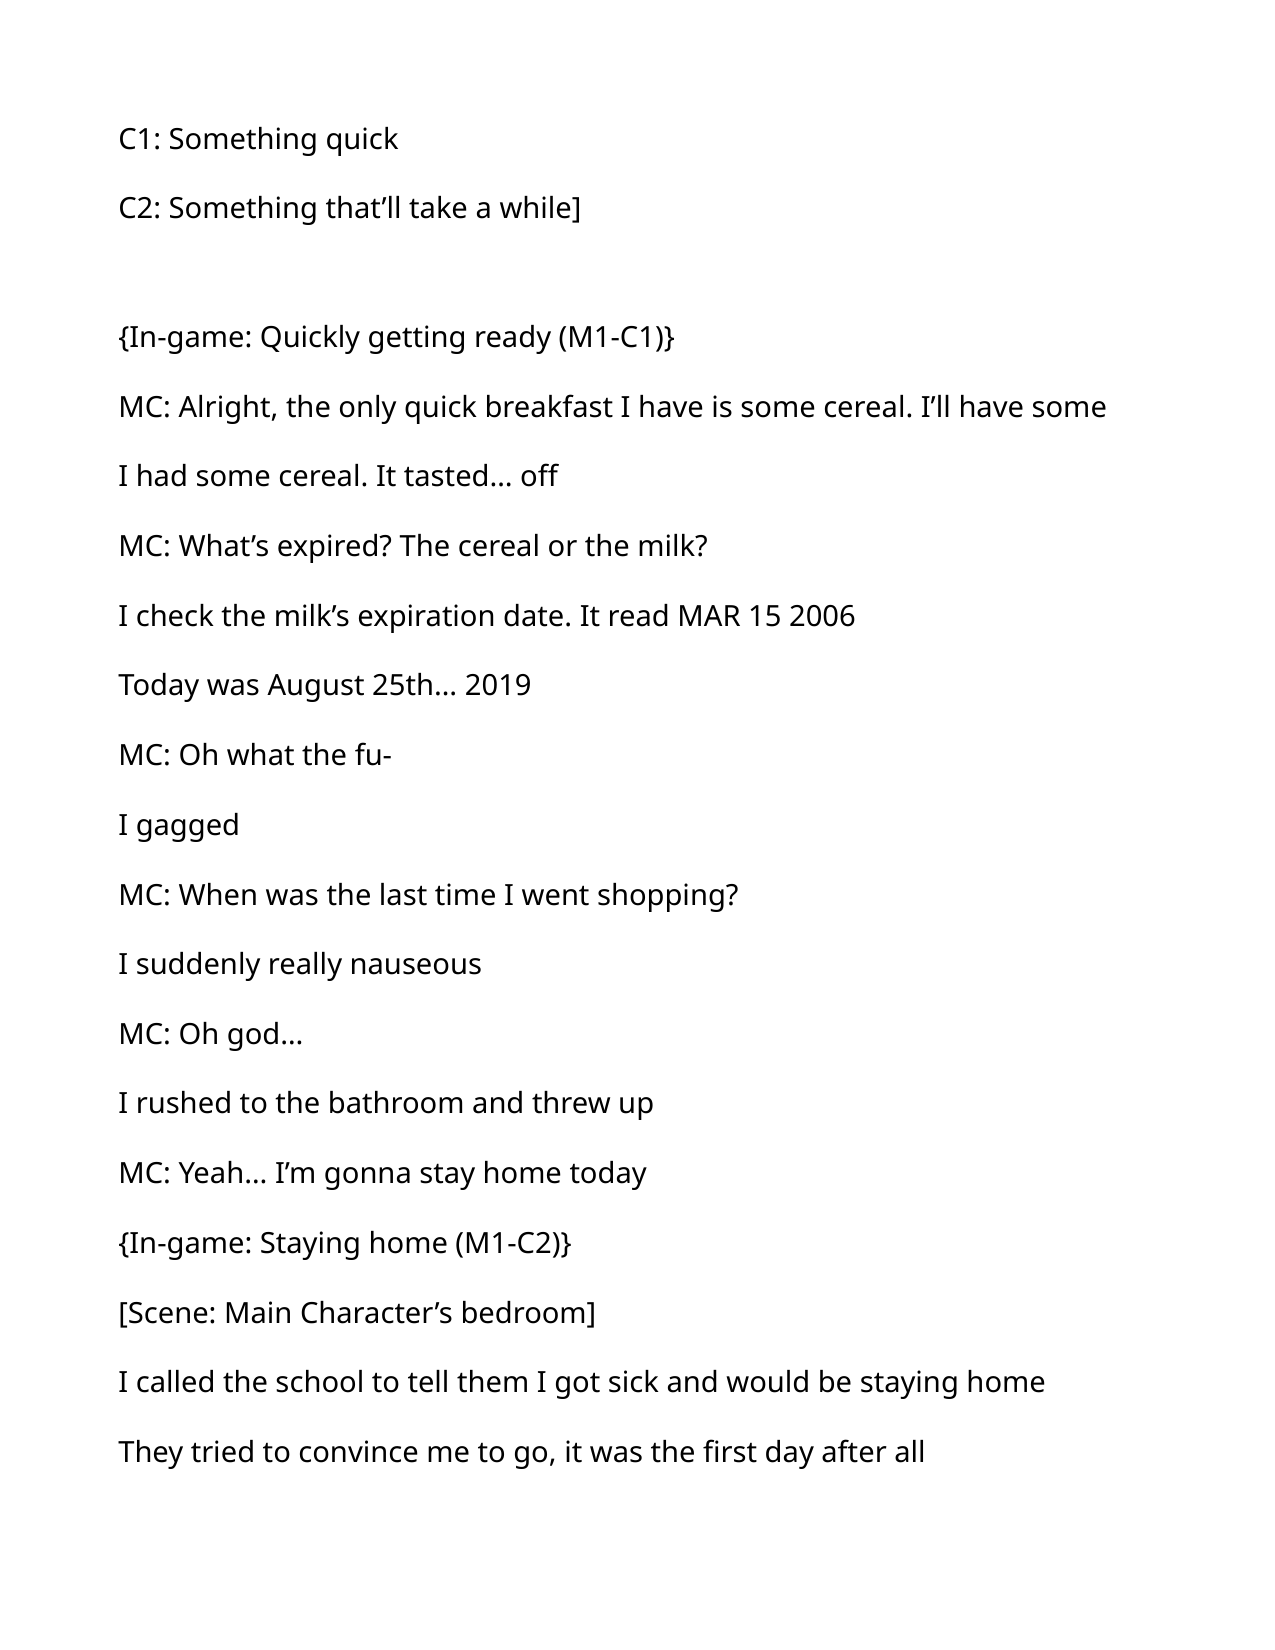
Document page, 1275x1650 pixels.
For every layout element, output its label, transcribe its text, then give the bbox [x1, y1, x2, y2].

text I check the milk’s expiration date. It read MAR 15 2006 [118, 595, 1157, 635]
text MC: Alright, the only quick breakfast I have is some cereal. I’ll have some [118, 386, 1157, 426]
text I gagged [118, 804, 1157, 844]
text [Scene: Main Character’s bedroom] [118, 1292, 1157, 1332]
text They tried to convince me to go, it was the first day after all [118, 1431, 1157, 1471]
text MC: When was the last time I went shopping? [118, 874, 1157, 913]
text I suddenly really nauseous [118, 943, 1157, 983]
text {In-game: Staying home (M1-C2)} [118, 1222, 1157, 1262]
text MC: Oh god… [118, 1013, 1157, 1053]
text MC: What’s expired? The cereal or the milk? [118, 525, 1157, 565]
text I called the school to tell them I got sick and would be staying home [118, 1362, 1157, 1401]
text I rushed to the bathroom and threw up [118, 1083, 1157, 1122]
text MC: Oh what the fu- [118, 734, 1157, 774]
text C1: Something quick [118, 118, 1157, 158]
text C2: Something that’ll take a while] [118, 188, 1157, 227]
text MC: Yeah… I’m gonna stay home today [118, 1152, 1157, 1192]
text {In-game: Quickly getting ready (M1-C1)} [118, 316, 1157, 356]
text I had some cereal. It tasted… off [118, 456, 1157, 495]
text Today was August 25th… 2019 [118, 665, 1157, 704]
